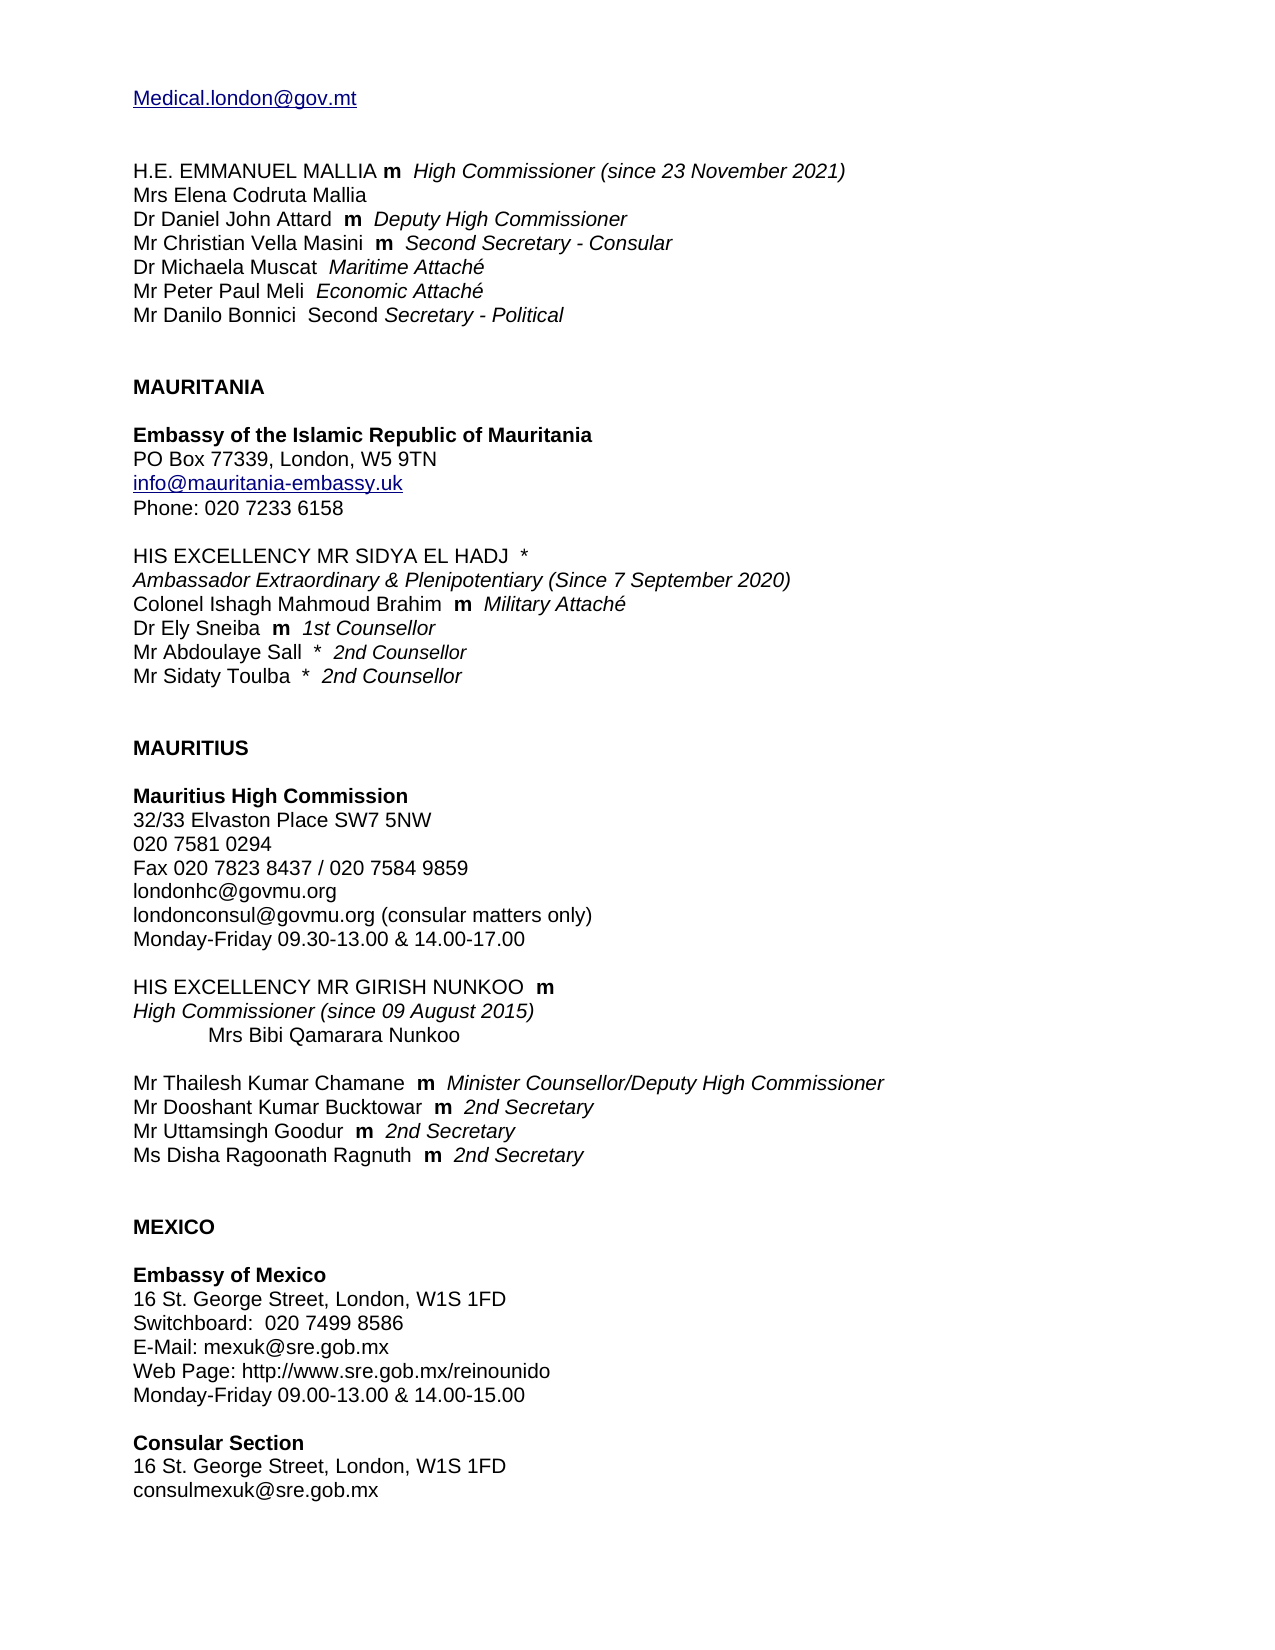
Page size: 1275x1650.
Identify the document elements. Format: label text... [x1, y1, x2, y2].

text Mr Danilo Bonnici Second Secretary - Political [133, 303, 1181, 327]
text Phone: 020 7233 6158 [133, 496, 1181, 520]
text Mauritius High Commission [133, 783, 1181, 807]
text Mrs Bibi Qamarara Nunkoo [133, 1023, 1181, 1047]
text Mr Sidaty Toulba * 2nd Counsellor [133, 664, 1181, 688]
text H.E. EMMANUEL MALLIA m High Commissioner (since 23 November 2021) [133, 159, 1181, 183]
text Monday-Friday 09.30-13.00 & 14.00-17.00 [133, 927, 1181, 951]
text Fax 020 7823 8437 / 020 7584 9859 [133, 855, 1181, 879]
text 32/33 Elvaston Place SW7 5NW [133, 807, 1181, 831]
text HIS EXCELLENCY MR GIRISH NUNKOO m [133, 975, 1181, 999]
text Web Page: http://www.sre.gob.mx/reinounido [133, 1358, 1181, 1382]
text Embassy of Mexico [133, 1263, 1181, 1287]
text info@mauritania-embassy.uk [133, 471, 1181, 495]
text Embassy of the Islamic Republic of Mauritania [133, 423, 1181, 447]
text 020 7581 0294 [133, 831, 1181, 855]
text Mr Christian Vella Masini m Second Secretary - Consular [133, 231, 1181, 255]
text MEXICO [133, 1215, 1181, 1239]
text PO Box 77339, London, W5 9TN [133, 447, 1181, 471]
text londonconsul@govmu.org (consular matters only) [133, 903, 1181, 927]
text Dr Daniel John Attard m Deputy High Commissioner [133, 207, 1181, 231]
text Switchboard: 020 7499 8586 [133, 1311, 1181, 1334]
text MAURITANIA [133, 375, 1181, 399]
text consulmexuk@sre.gob.mx [133, 1478, 1181, 1502]
subtitle Consular Section [133, 1430, 1181, 1454]
text 16 St. George Street, London, W1S 1FD [133, 1287, 1181, 1311]
text HIS EXCELLENCY MR SIDYA EL HADJ * [133, 544, 1181, 568]
text Ms Disha Ragoonath Ragnuth m 2nd Secretary [133, 1143, 1181, 1167]
text Monday-Friday 09.00-13.00 & 14.00-15.00 [133, 1382, 1181, 1406]
text MAURITIUS [133, 736, 1181, 759]
text Mr Abdoulaye Sall * 2nd Counsellor [133, 640, 1181, 664]
text Mr Thailesh Kumar Chamane m Minister Counsellor/Deputy High Commissioner [133, 1071, 1181, 1095]
text Colonel Ishagh Mahmoud Brahim m Military Attaché [133, 592, 1181, 616]
text Mr Dooshant Kumar Bucktowar m 2nd Secretary [133, 1095, 1181, 1119]
text Mr Peter Paul Meli Economic Attaché [133, 279, 1181, 303]
text Mrs Elena Codruta Mallia [133, 183, 1181, 207]
text 16 St. George Street, London, W1S 1FD [133, 1454, 1181, 1478]
text Dr Ely Sneiba m 1st Counsellor [133, 616, 1181, 640]
text londonhc@govmu.org [133, 879, 1181, 903]
text Dr Michaela Muscat Maritime Attaché [133, 255, 1181, 279]
text High Commissioner (since 09 August 2015) [133, 999, 1181, 1023]
text Ambassador Extraordinary & Plenipotentiary (Since 7 September 2020) [133, 568, 1181, 592]
text Mr Uttamsingh Goodur m 2nd Secretary [133, 1119, 1181, 1143]
text Medical.london@gov.mt [133, 81, 1181, 111]
text E-Mail: mexuk@sre.gob.mx [133, 1334, 1181, 1358]
